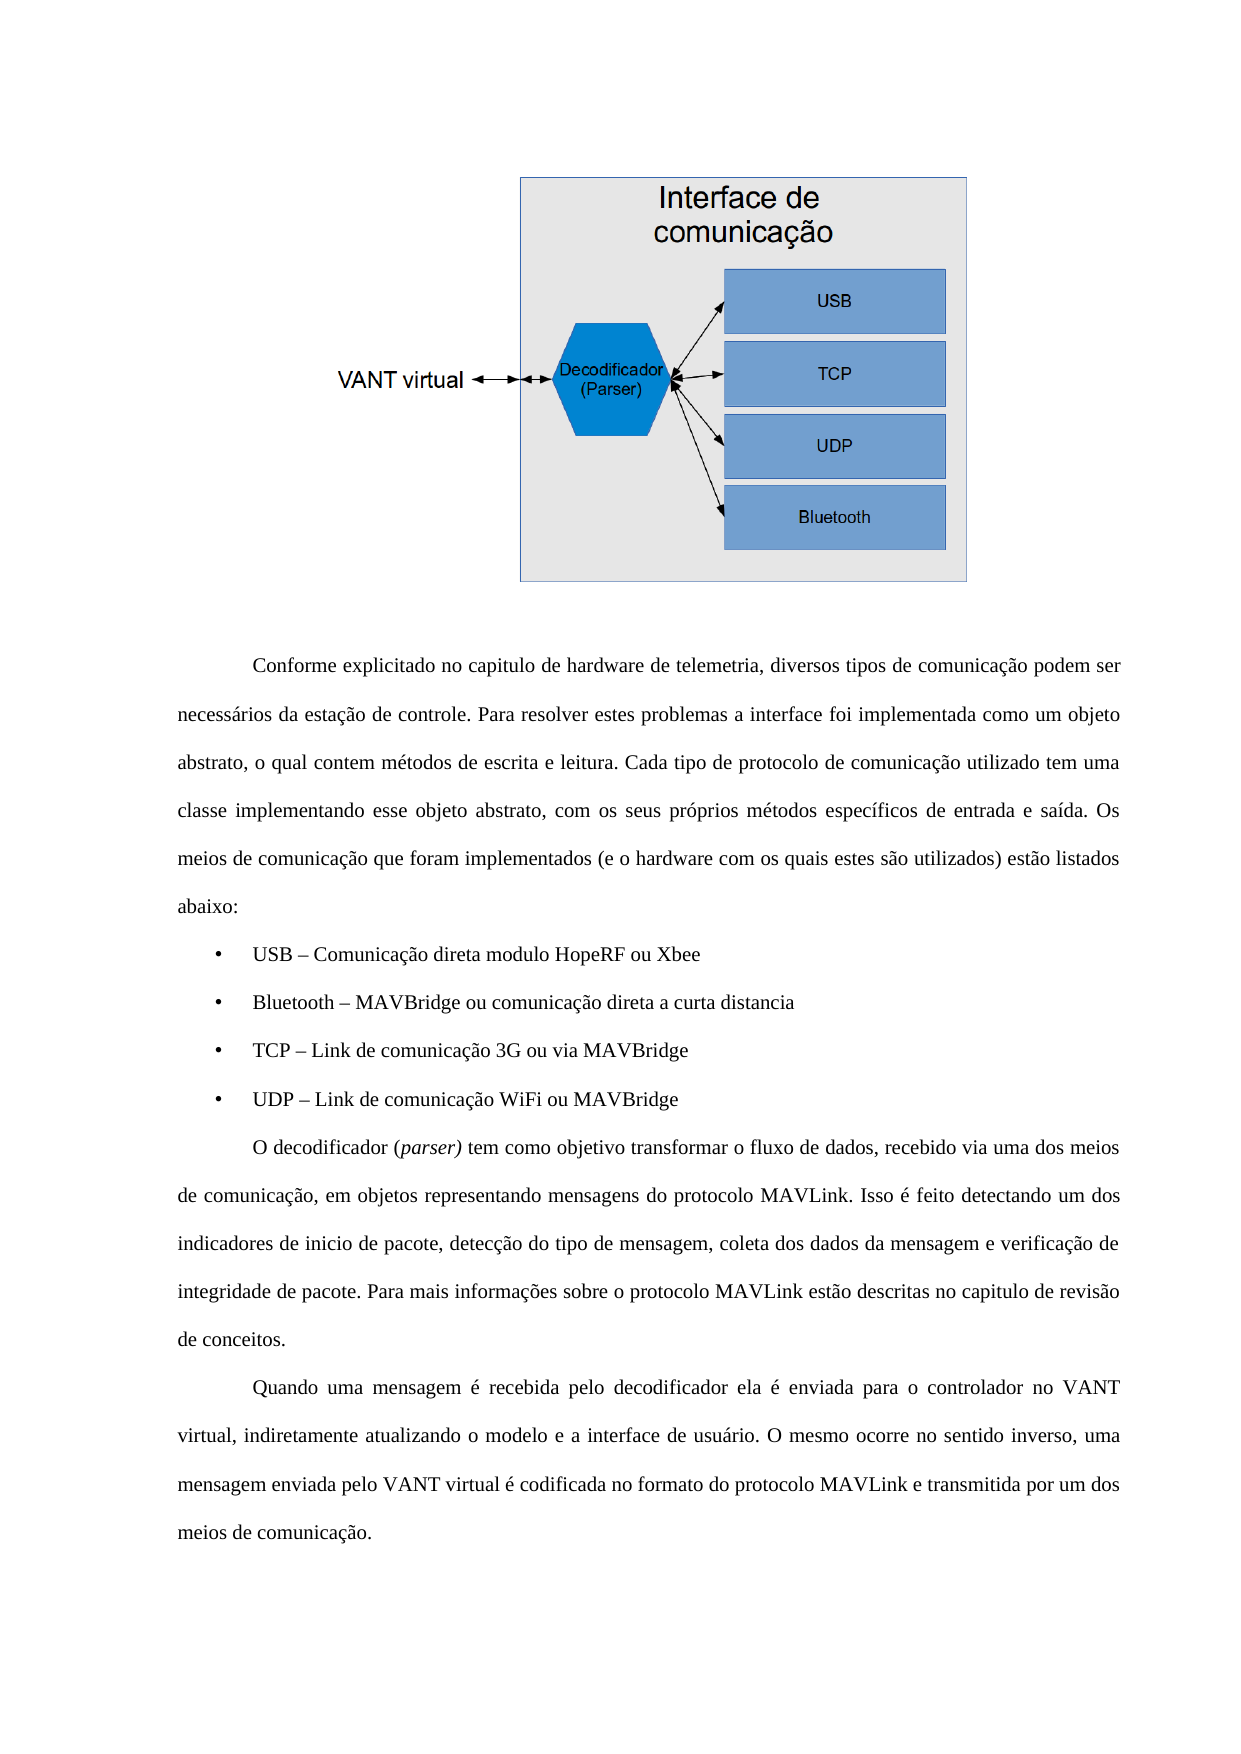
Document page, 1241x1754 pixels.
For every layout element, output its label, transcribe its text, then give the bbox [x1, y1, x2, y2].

text Conforme explicitado no capitulo de hardware de telemetria, diversos tipos de comunicação podem ser necessários da estação de controle. Para resolver estes problemas a interface foi implementada como um objeto abstrato, o qual contem métodos de escrita e leitura. Cada tipo de protocolo de comunicação utilizado tem uma classe implementando esse objeto abstrato, com os seus próprios métodos específicos de entrada e saída. Os meios de comunicação que foram implementados (e o hardware com os quais estes são utilizados) estão listados abaixo: [177, 653, 1121, 918]
list USB – Comunicação direta modulo HopeRF ou Xbee [215, 942, 1121, 966]
picture [331, 177, 967, 582]
list TCP – Link de comunicação 3G ou via MAVBridge [215, 1038, 1121, 1062]
text Quando uma mensagem é recebida pelo decodificador ela é enviada para o controlador no VANT virtual, indiretamente atualizando o modelo e a interface de usuário. O mesmo ocorre no sentido inverso, uma mensagem enviada pelo VANT virtual é codificada no formato do protocolo MAVLink e transmitida por um dos meios de comunicação. [177, 1375, 1121, 1544]
list Bluetooth – MAVBridge ou comunicação direta a curta distancia [215, 990, 1121, 1014]
list UDP – Link de comunicação WiFi ou MAVBridge [215, 1086, 1121, 1111]
text O decodificador (parser) tem como objetivo transformar o fluxo de dados, recebido via uma dos meios de comunicação, em objetos representando mensagens do protocolo MAVLink. Isso é feito detectando um dos indicadores de inicio de pacote, detecção do tipo de mensagem, coleta dos dados da mensagem e verificação de integridade de pacote. Para mais informações sobre o protocolo MAVLink estão descritas no capitulo de revisão de conceitos. [177, 1134, 1121, 1351]
